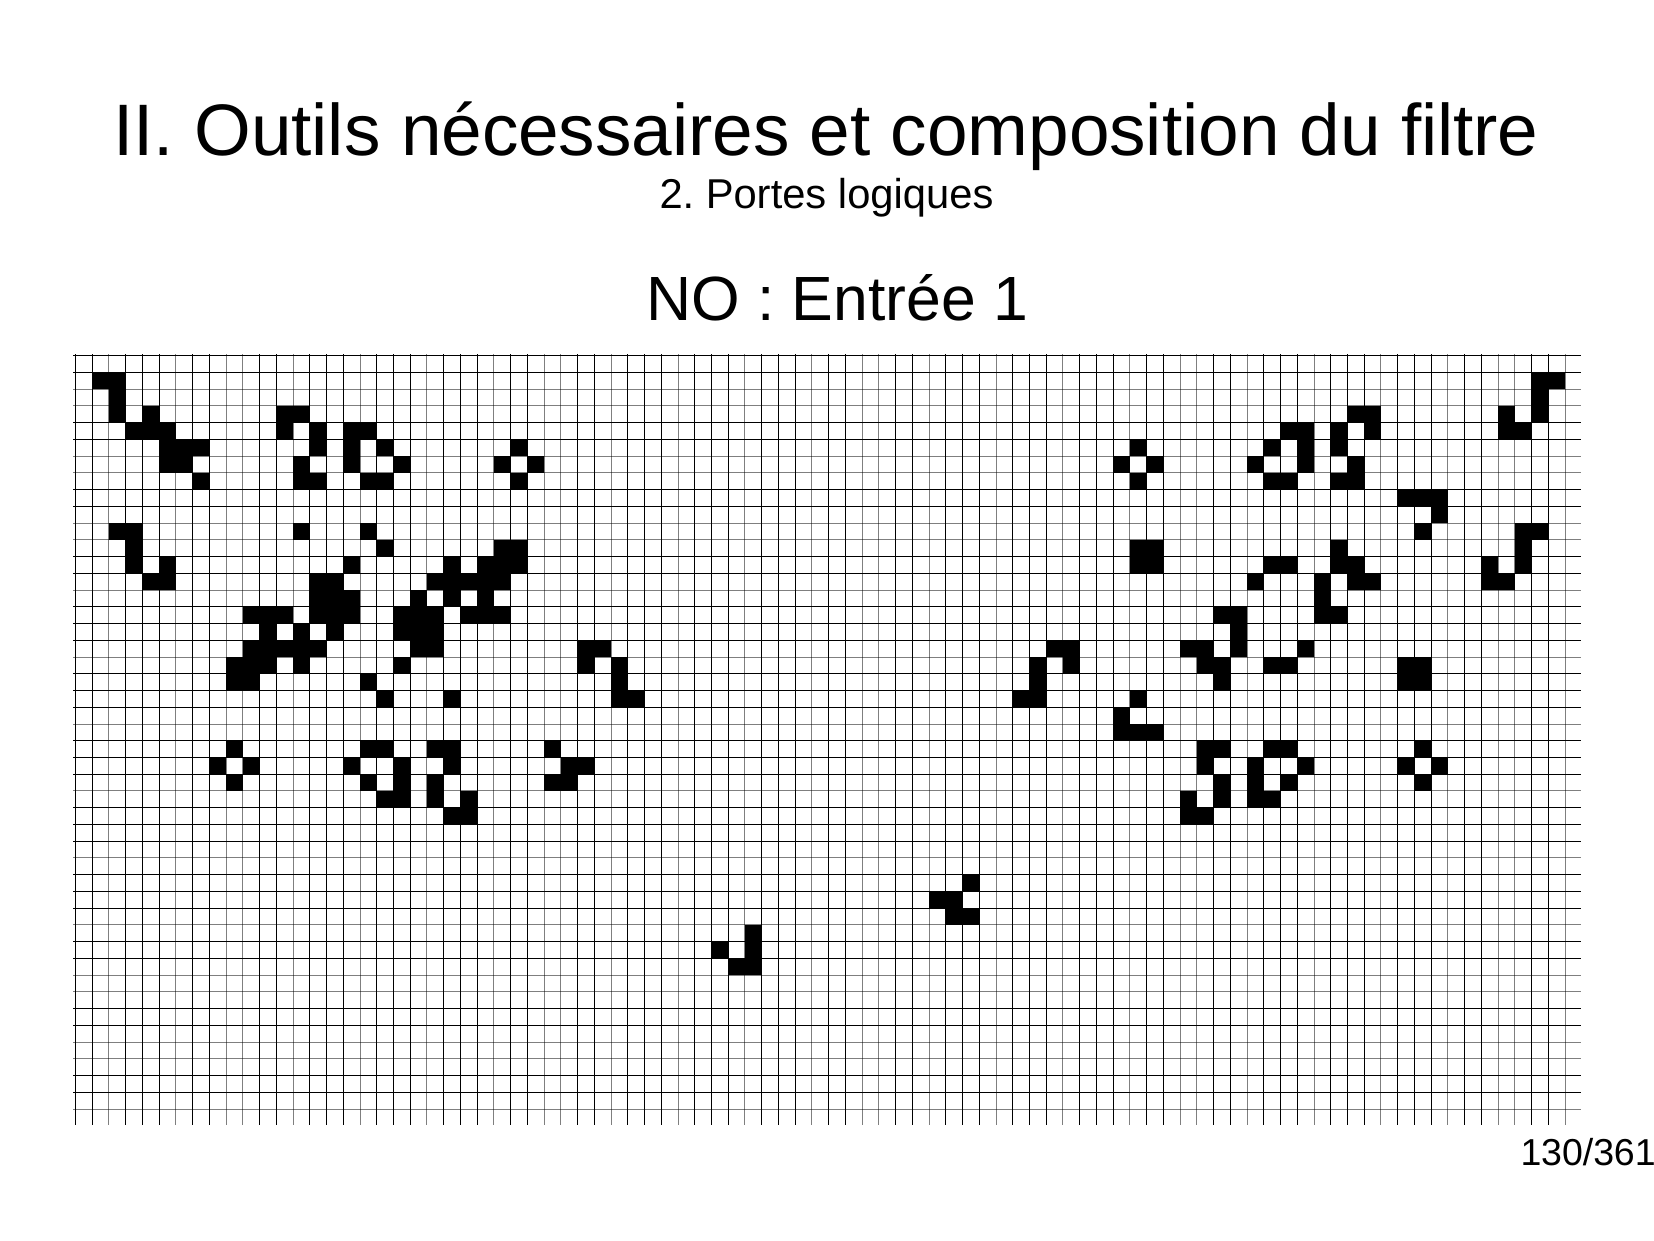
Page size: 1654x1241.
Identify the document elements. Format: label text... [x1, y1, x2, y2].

text_box NO : Entrée 1 [631, 256, 1044, 342]
picture [73, 354, 1581, 1125]
text_box <number>/361 [1505, 1124, 1654, 1182]
title II. Outils nécessaires et composition du filtre 2. Portes logiques [82, 49, 1571, 257]
